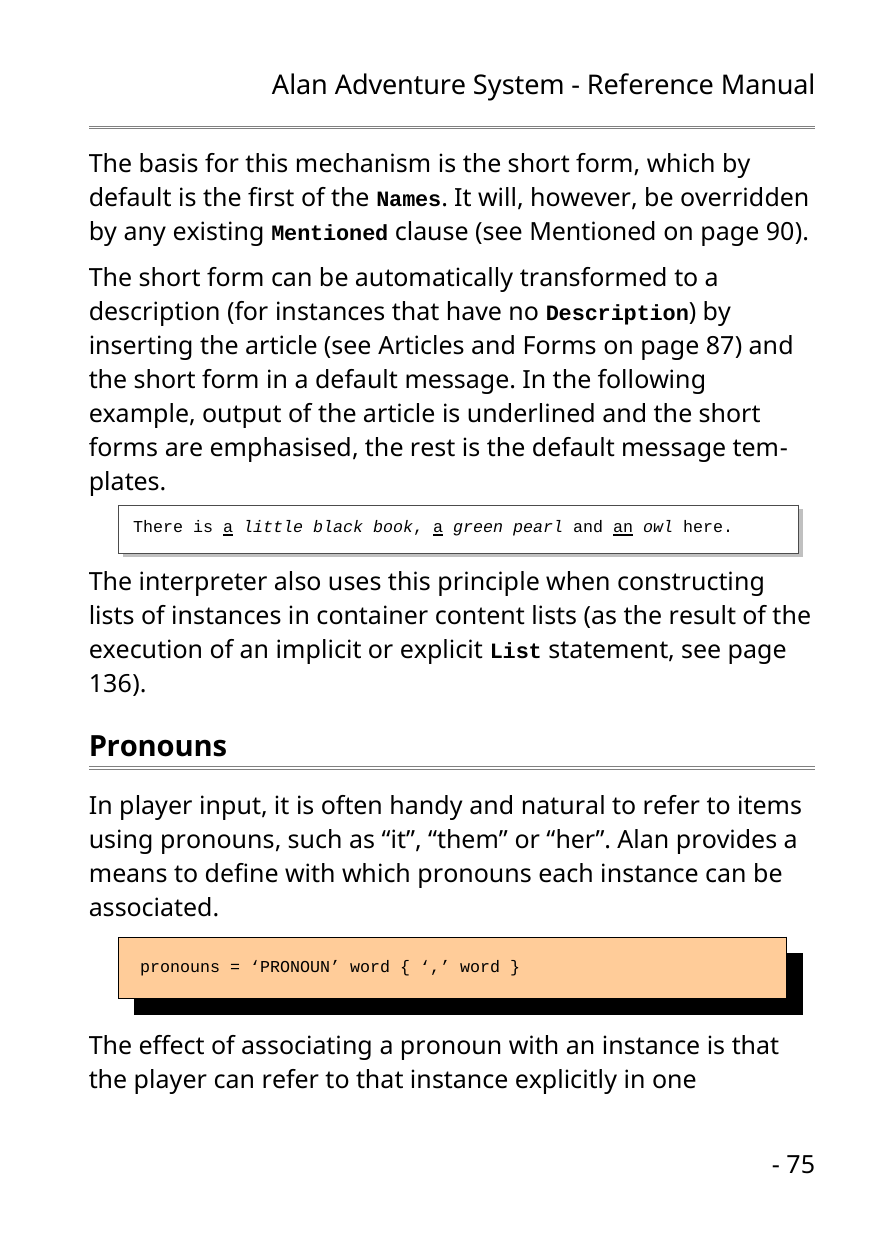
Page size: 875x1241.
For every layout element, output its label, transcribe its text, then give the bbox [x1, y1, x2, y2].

text The short form can be automatically transformed to a description (for instances that have no Description) by inserting the article (see Articles and Forms on page 68) and the short form in a default message. In the following example, output of the article is underlined and the short forms are emphasised, the rest is the default message tem­plates. [88, 260, 815, 498]
text The effect of associating a pronoun with an instance is that the player can refer to that instance explicitly in one [88, 1028, 815, 1096]
subtitle Pronouns [88, 725, 815, 769]
text In player input, it is often handy and natural to refer to items using pronouns, such as “it”, “them” or “her”. Alan provides a means to define with which pronouns each instance can be associated. [88, 788, 815, 924]
text pronouns = ‘PRONOUN’ word { ‘,’ word } [119, 938, 786, 998]
text The interpreter also uses this principle when constructing lists of instances in container content lists (as the result of the execution of an implicit or explicit List statement, see page 107). [88, 564, 815, 700]
text There is a little black book, a green pearl and an owl here. [119, 506, 798, 553]
text The basis for this mechanism is the short form, which by default is the first of the Names. It will, however, be overridden by any existing Mentioned clause (see Mentioned on page 70). [88, 146, 815, 247]
